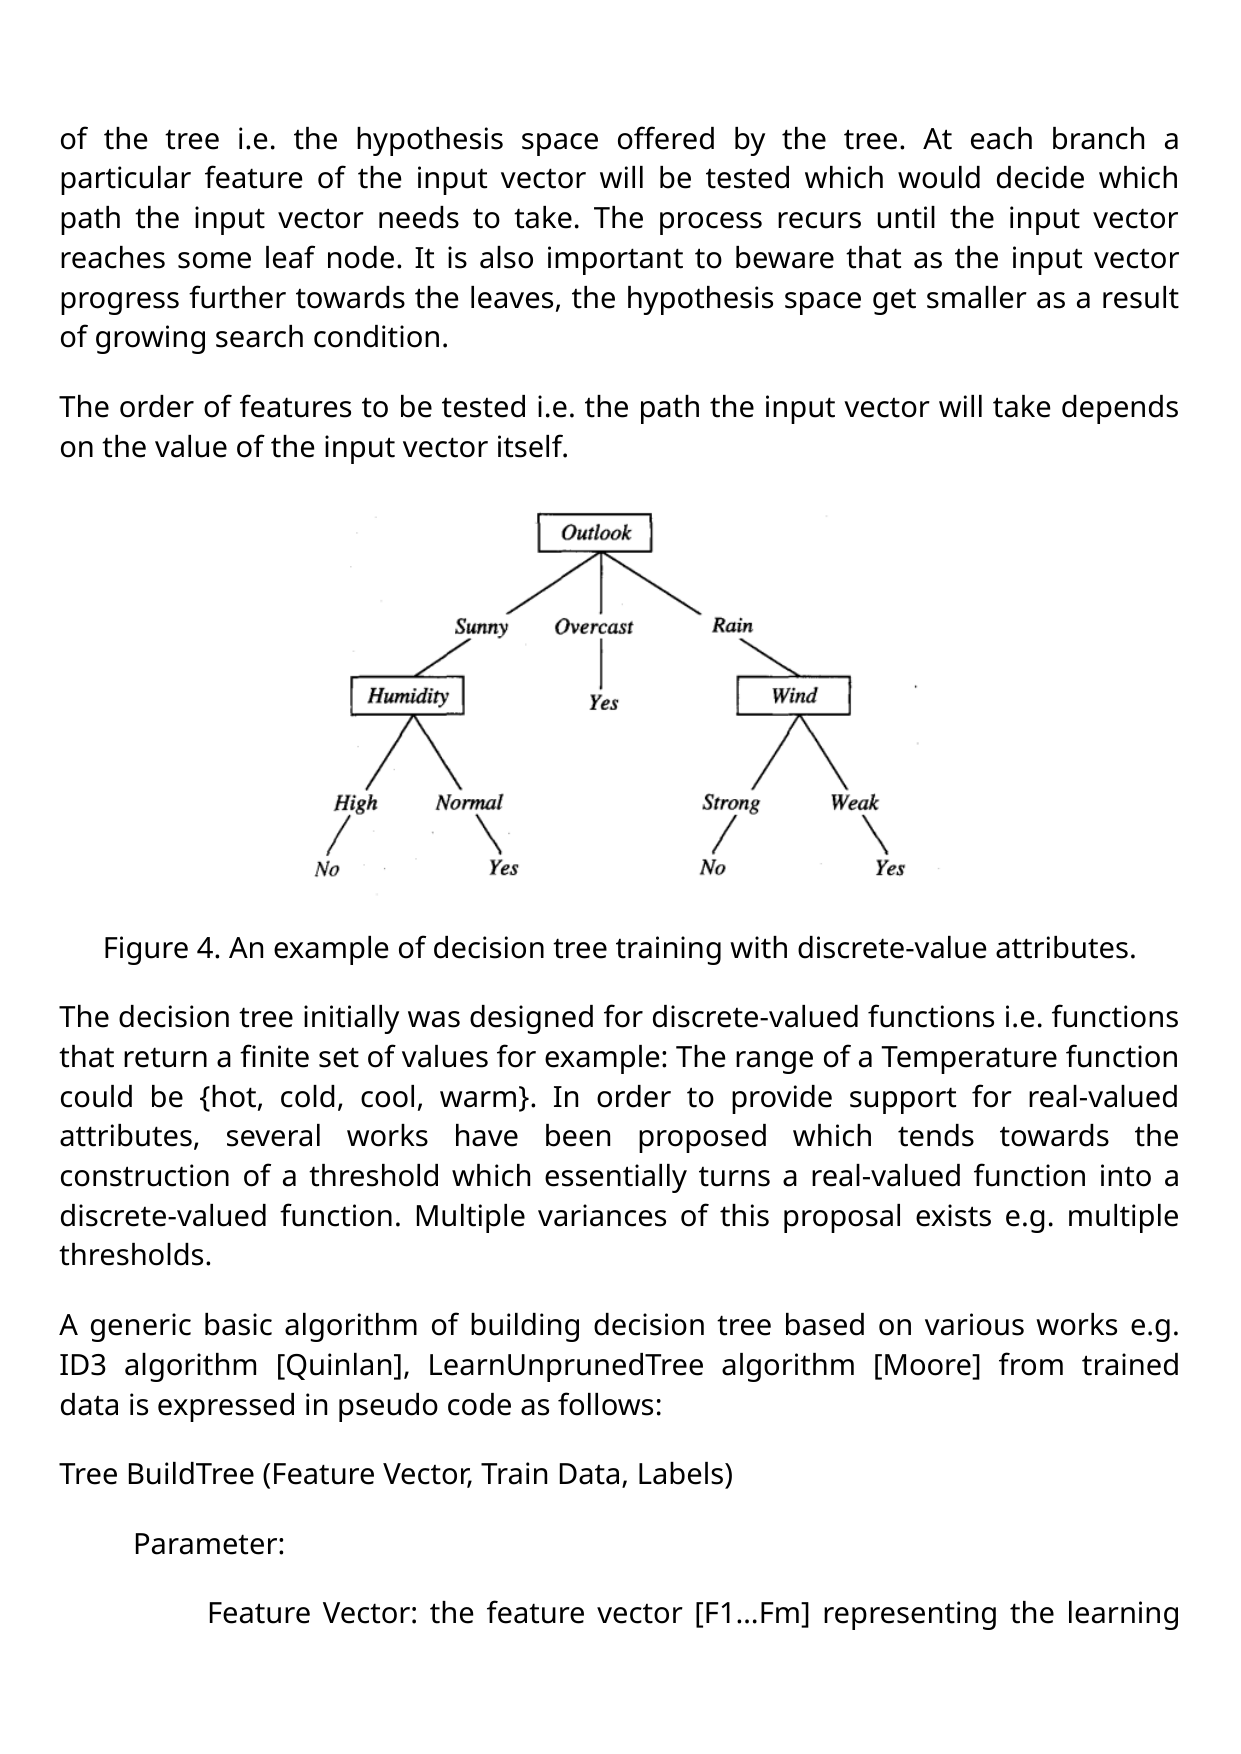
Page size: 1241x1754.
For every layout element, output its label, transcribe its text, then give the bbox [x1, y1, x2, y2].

text The decision tree initially was designed for discrete-valued functions i.e. functions that return a finite set of values for example: The range of a Temperature function could be {hot, cold, cool, warm}. In order to provide support for real-valued attributes, several works have been proposed which tends towards the construction of a threshold which essentially turns a real-valued function into a discrete-valued function. Multiple variances of this proposal exists e.g. multiple thresholds. [59, 997, 1181, 1274]
text The order of features to be tested i.e. the path the input vector will take depends on the value of the input vector itself. [59, 386, 1181, 466]
text A generic basic algorithm of building decision tree based on various works e.g. ID3 algorithm [Quinlan], LearnUnprunedTree algorithm [Moore] from trained data is expressed in pseudo code as follows: [59, 1304, 1181, 1423]
text Figure 4. An example of decision tree training with discrete-value attributes. [59, 927, 1181, 967]
text Feature Vector: the feature vector [F1…Fm] representing the learning [133, 1593, 1181, 1632]
text of the tree i.e. the hypothesis space offered by the tree. At each branch a particular feature of the input vector will be tested which would decide which path the input vector needs to take. The process recurs until the input vector reaches some leaf node. It is also important to beware that as the input vector progress further towards the leaves, the hypothesis space get smaller as a result of growing search condition. [59, 118, 1181, 356]
text Parameter: [59, 1523, 1181, 1563]
text Tree BuildTree (Feature Vector, Train Data, Labels) [59, 1453, 1181, 1493]
